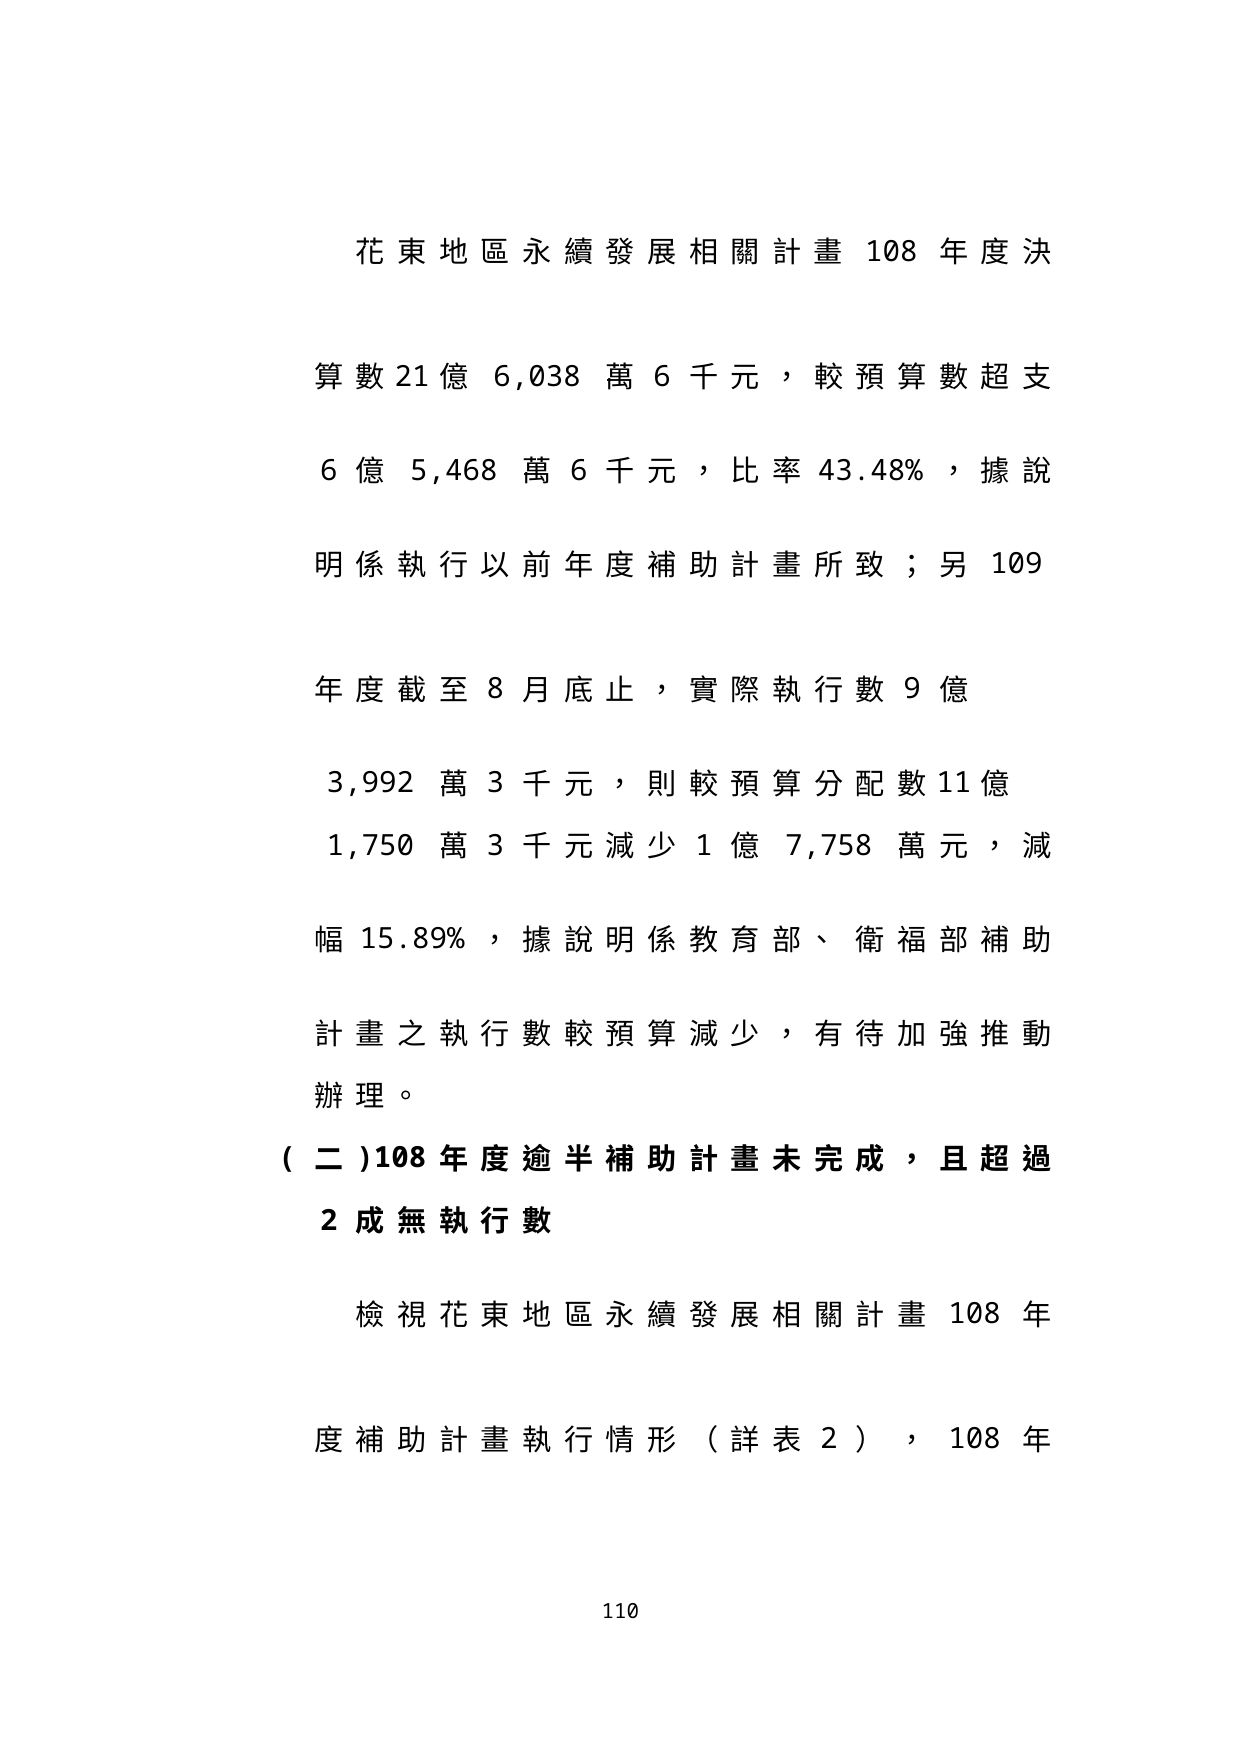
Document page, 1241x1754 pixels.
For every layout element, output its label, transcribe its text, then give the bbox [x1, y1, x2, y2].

text 檢視花東地區永續發展相關計畫108年度補助計畫執行情形（詳表2），108年 [271, 1240, 1058, 1490]
text 花東地區永續發展相關計畫108年度決算數21億6,038萬6千元，較預算數超支6億5,468萬6千元，比率43.48%，據說明係執行以前年度補助計畫所致；另109年度截至8月底止，實際執行數9億3,992萬3千元，則較預算分配數11億1,750萬3千元減少1億7,758萬元，減幅15.89%，據說明係教育部、衛福部補助計畫之執行數較預算減少，有待加強推動辦理。 [271, 177, 1058, 1115]
text (二)108年度逾半補助計畫未完成，且超過2成無執行數 [242, 1115, 1058, 1240]
